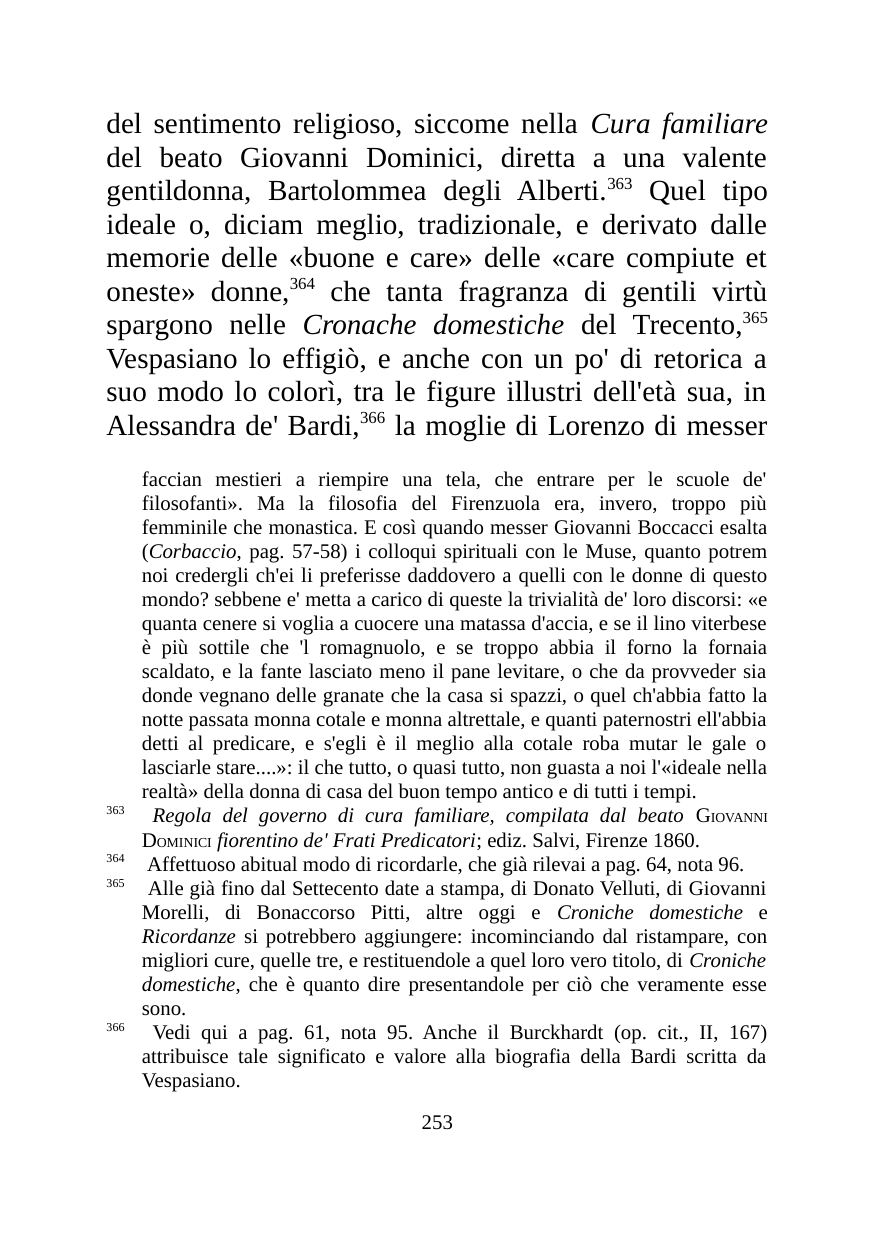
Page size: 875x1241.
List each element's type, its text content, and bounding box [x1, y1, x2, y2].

text Affettuoso abitual modo di ricordarle, che già rilevai a pag. 64, nota 96. [106, 852, 768, 876]
text Vedi qui a pag. 61, nota 95. Anche il Burckhardt (op. cit., II, 167) attribuisce tale significato e valore alla biografia della Bardi scritta da Vespasiano. [106, 1020, 768, 1092]
text Alle già fino dal Settecento date a stampa, di Donato Velluti, di Giovanni Morelli, di Bonaccorso Pitti, altre oggi e Croniche domestiche e Ricordanze si potrebbero aggiungere: incominciando dal ristampare, con migliori cure, quelle tre, e restituendole a quel loro vero titolo, di Croniche domestiche, che è quanto dire presentandole per ciò che veramente esse sono. [106, 876, 768, 1020]
text del sentimento religioso, siccome nella Cura familiare del beato Giovanni Dominici, diretta a una valente gentildonna, Bartolommea degli Alberti. Quel tipo ideale o, diciam meglio, tradizionale, e derivato dalle memorie delle «buone e care» delle «care compiute et oneste» donne, che tanta fragranza di gentili virtù spargono nelle Cronache domestiche del Trecento, Vespasiano lo effigiò, e anche con un po' di retorica a suo modo lo colorì, tra le figure illustri dell'età sua, in Alessandra de' Bardi, la moglie di Lorenzo di messer [106, 106, 768, 442]
text faccian mestieri a riempire una tela, che entrare per le scuole de' filosofanti». Ma la filosofia del Firenzuola era, invero, troppo più femminile che monastica. E così quando messer Giovanni Boccacci esalta (Corbaccio, pag. 57-58) i colloqui spirituali con le Muse, quanto potrem noi credergli ch'ei li preferisse daddovero a quelli con le donne di questo mondo? sebbene e' metta a carico di queste la trivialità de' loro discorsi: «e quanta cenere si voglia a cuocere una matassa d'accia, e se il lino viterbese è più sottile che 'l romagnuolo, e se troppo abbia il forno la fornaia scaldato, e la fante lasciato meno il pane levitare, o che da provveder sia donde vegnano delle granate che la casa si spazzi, o quel ch'abbia fatto la notte passata monna cotale e monna altrettale, e quanti paternostri ell'abbia detti al predicare, e s'egli è il meglio alla cotale roba mutar le gale o lasciarle stare....»: il che tutto, o quasi tutto, non guasta a noi l'«ideale nella realtà» della donna di casa del buon tempo antico e di tutti i tempi. [106, 467, 768, 803]
text Regola del governo di cura familiare, compilata dal beato Giovanni Dominici fiorentino de' Frati Predicatori; ediz. Salvi, Firenze 1860. [106, 803, 768, 852]
